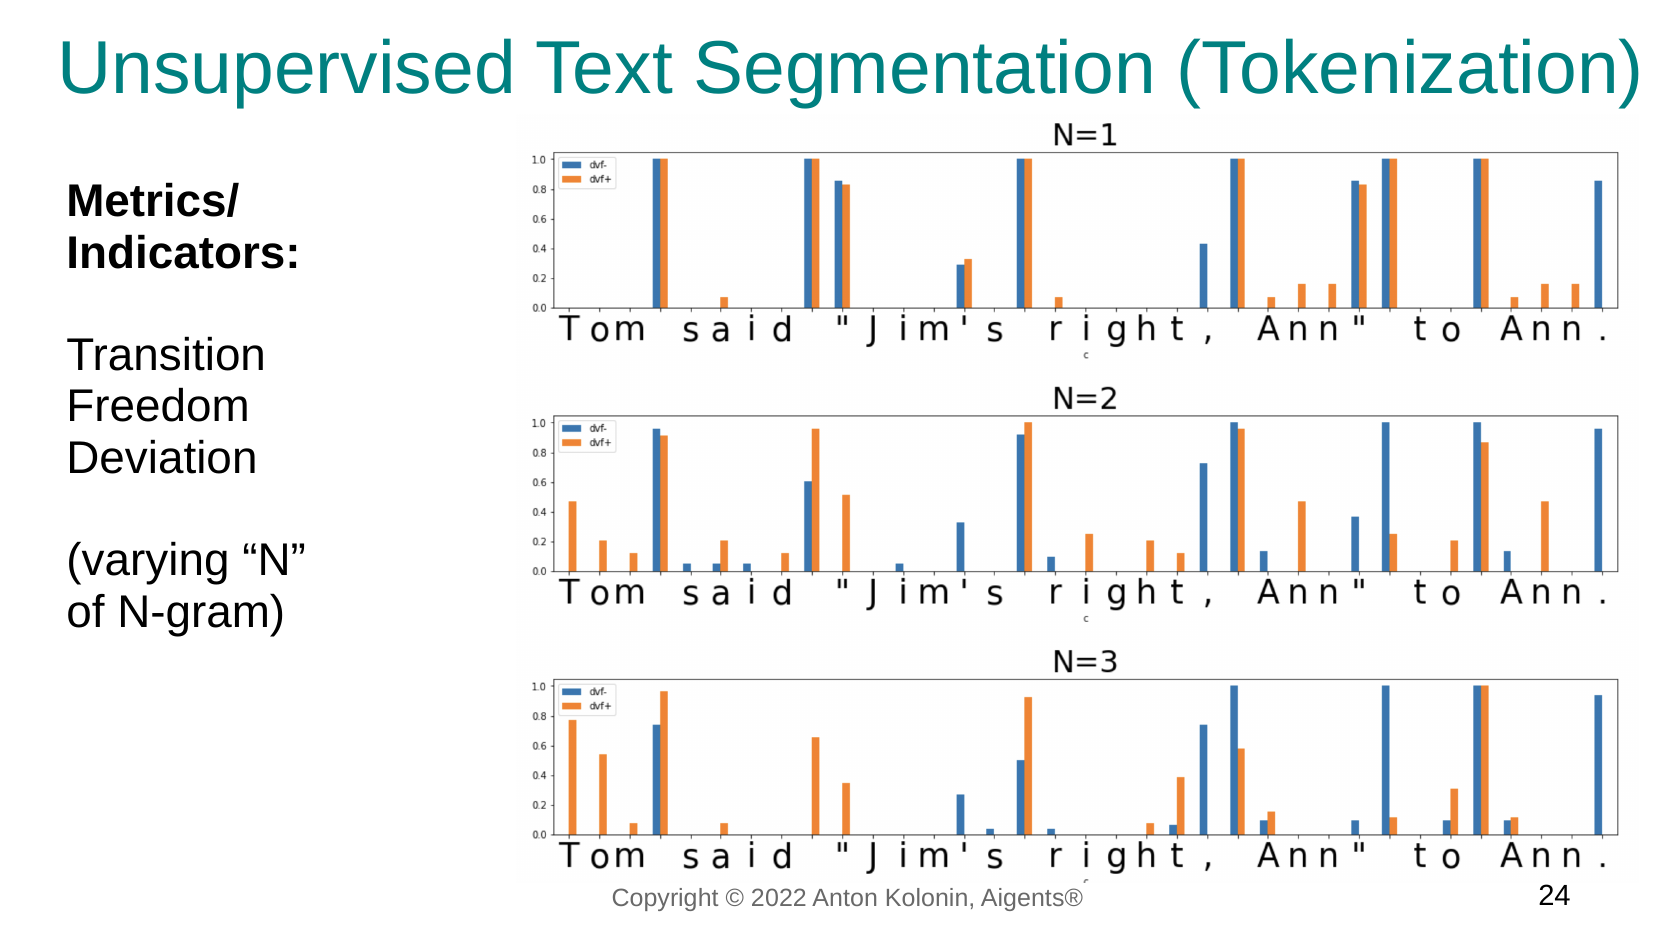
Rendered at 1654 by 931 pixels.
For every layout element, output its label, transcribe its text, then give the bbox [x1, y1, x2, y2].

text_box Metrics/ Indicators: Transition Freedom Deviation (varying “N” of N-gram) [51, 168, 337, 645]
picture [516, 114, 1639, 883]
text_box Unsupervised Text Segmentation (Tokenization) [0, 0, 1653, 135]
